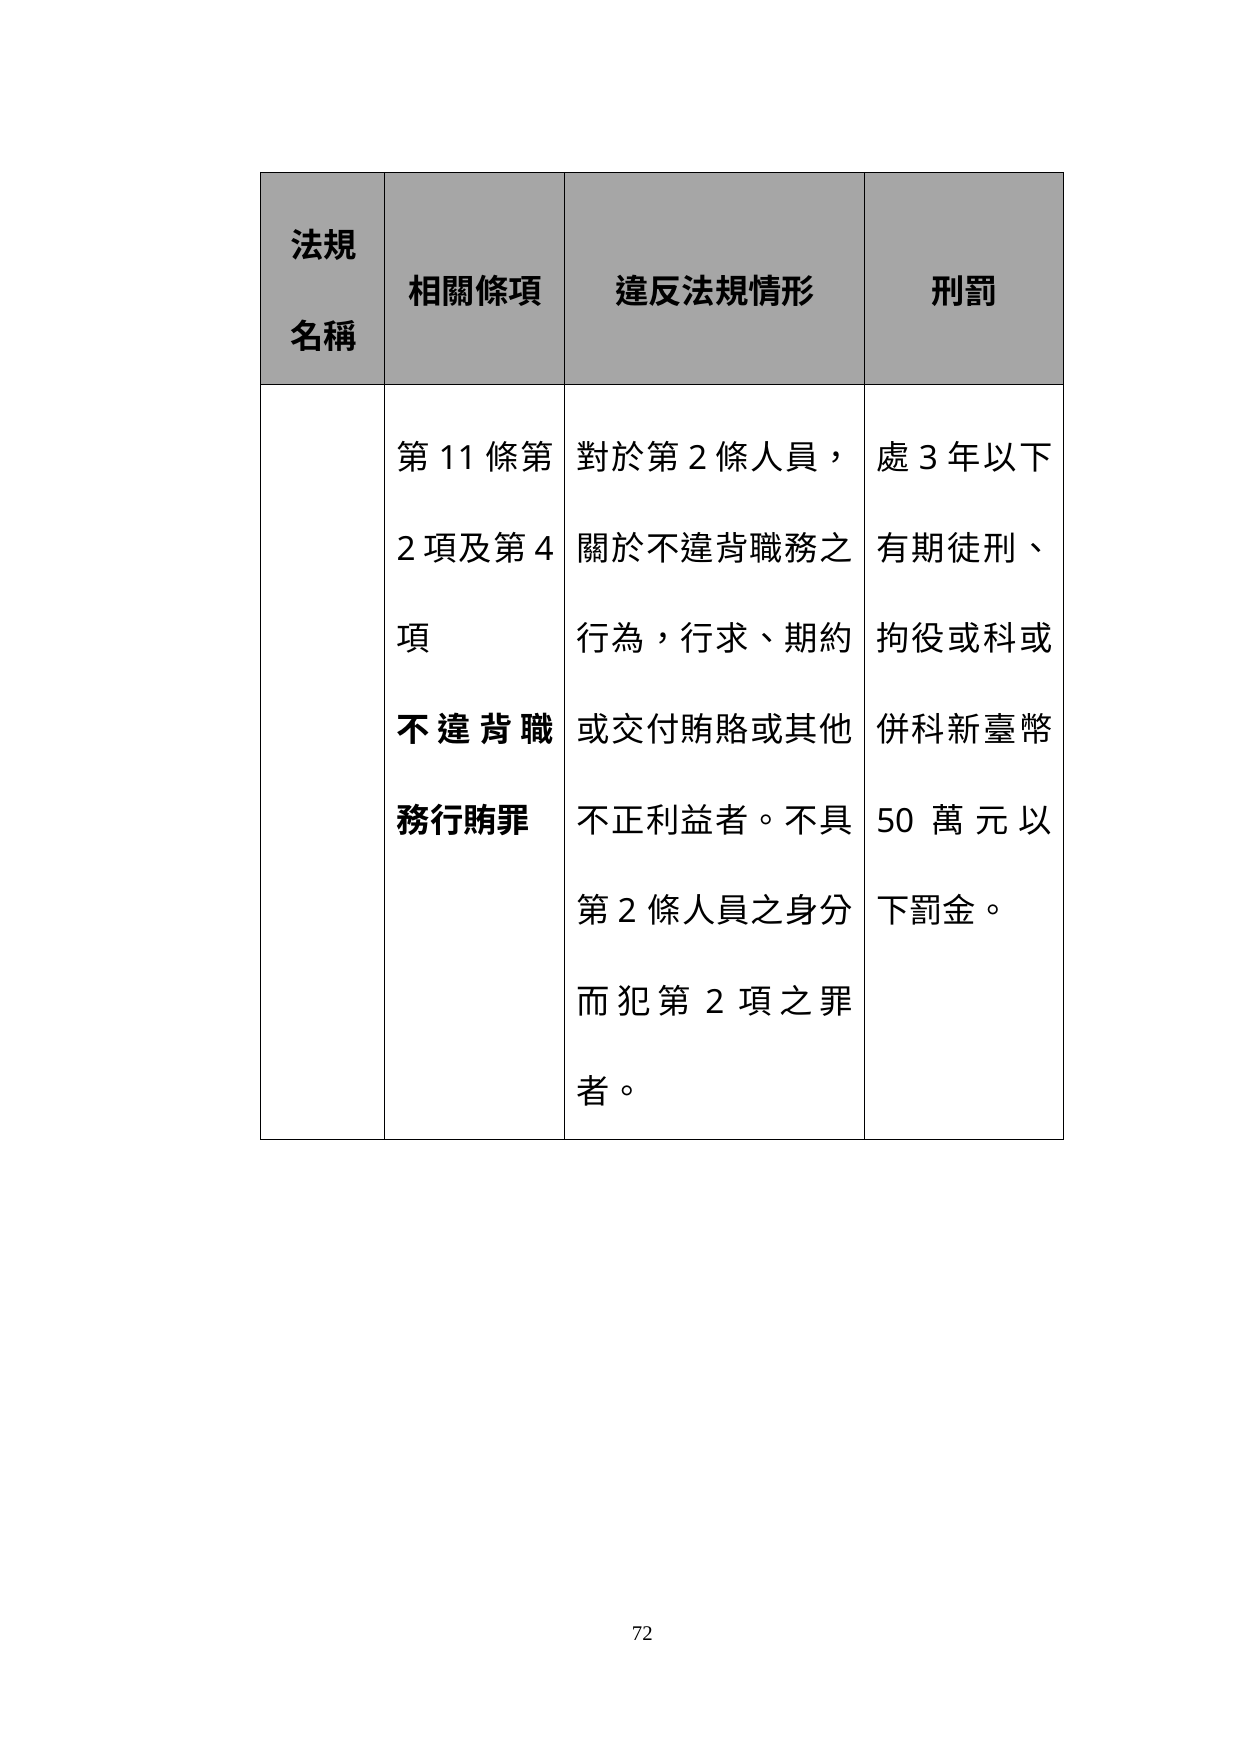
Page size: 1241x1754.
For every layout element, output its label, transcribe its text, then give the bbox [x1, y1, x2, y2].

table_header 法規 名稱 [261, 173, 384, 384]
table_cell 第11條第2項及第4 項 不違背職務行賄罪 [385, 385, 564, 1139]
table_header 相關條項 [385, 173, 564, 384]
table_cell 對於第2條人員，關於不違背職務之行為，行求、期約或交付賄賂或其他不正利益者。不具第2 條人員之身分而犯第2項之罪者。 [565, 385, 864, 1139]
table_header 刑罰 [865, 173, 1063, 384]
table_cell 處3年以下有期徒刑、拘役或科或併科新臺幣50萬元以下罰金。 [865, 385, 1063, 1139]
table_header 違反法規情形 [565, 173, 864, 384]
table_cell [261, 385, 384, 1139]
